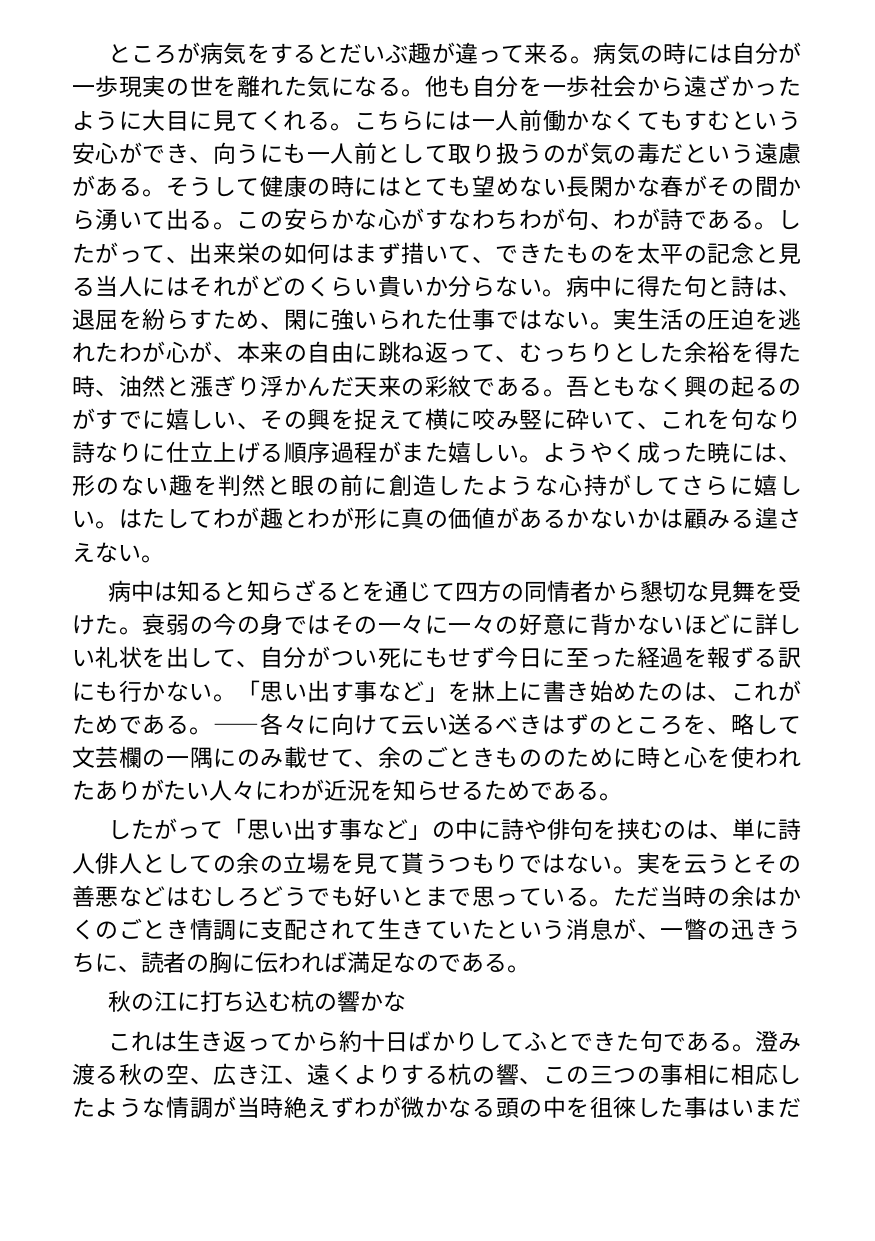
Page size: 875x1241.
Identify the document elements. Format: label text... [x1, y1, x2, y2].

text これは生き返ってから約十日ばかりしてふとできた句である。澄み渡る秋の空、広き江、遠くよりする杭の響、この三つの事相に相応したような情調が当時絶えずわが微かなる頭の中を徂徠した事はいまだ [72, 1023, 802, 1123]
text したがって「思い出す事など」の中に詩や俳句を挟むのは、単に詩人俳人としての余の立場を見て貰うつもりではない。実を云うとその善悪などはむしろどうでも好いとまで思っている。ただ当時の余はかくのごとき情調に支配されて生きていたという消息が、一瞥の迅きうちに、読者の胸に伝われば満足なのである。 [72, 812, 802, 978]
text ところが病気をするとだいぶ趣が違って来る。病気の時には自分が一歩現実の世を離れた気になる。他も自分を一歩社会から遠ざかったように大目に見てくれる。こちらには一人前働かなくてもすむという安心ができ、向うにも一人前として取り扱うのが気の毒だという遠慮がある。そうして健康の時にはとても望めない長閑かな春がその間から湧いて出る。この安らかな心がすなわちわが句、わが詩である。したがって、出来栄の如何はまず措いて、できたものを太平の記念と見る当人にはそれがどのくらい貴いか分らない。病中に得た句と詩は、退屈を紛らすため、閑に強いられた仕事ではない。実生活の圧迫を逃れたわが心が、本来の自由に跳ね返って、むっちりとした余裕を得た時、油然と漲ぎり浮かんだ天来の彩紋である。吾ともなく興の起るのがすでに嬉しい、その興を捉えて横に咬み竪に砕いて、これを句なり詩なりに仕立上げる順序過程がまた嬉しい。ようやく成った暁には、形のない趣を判然と眼の前に創造したような心持がしてさらに嬉しい。はたしてわが趣とわが形に真の価値があるかないかは顧みる遑さえない。 [72, 36, 802, 568]
text 秋の江に打ち込む杭の響かな [72, 984, 802, 1017]
text 病中は知ると知らざるとを通じて四方の同情者から懇切な見舞を受けた。衰弱の今の身ではその一々に一々の好意に背かないほどに詳しい礼状を出して、自分がつい死にもせず今日に至った経過を報ずる訳にも行かない。「思い出す事など」を牀上に書き始めたのは、これがためである。――各々に向けて云い送るべきはずのところを、略して文芸欄の一隅にのみ載せて、余のごときもののために時と心を使われたありがたい人々にわが近況を知らせるためである。 [72, 574, 802, 806]
